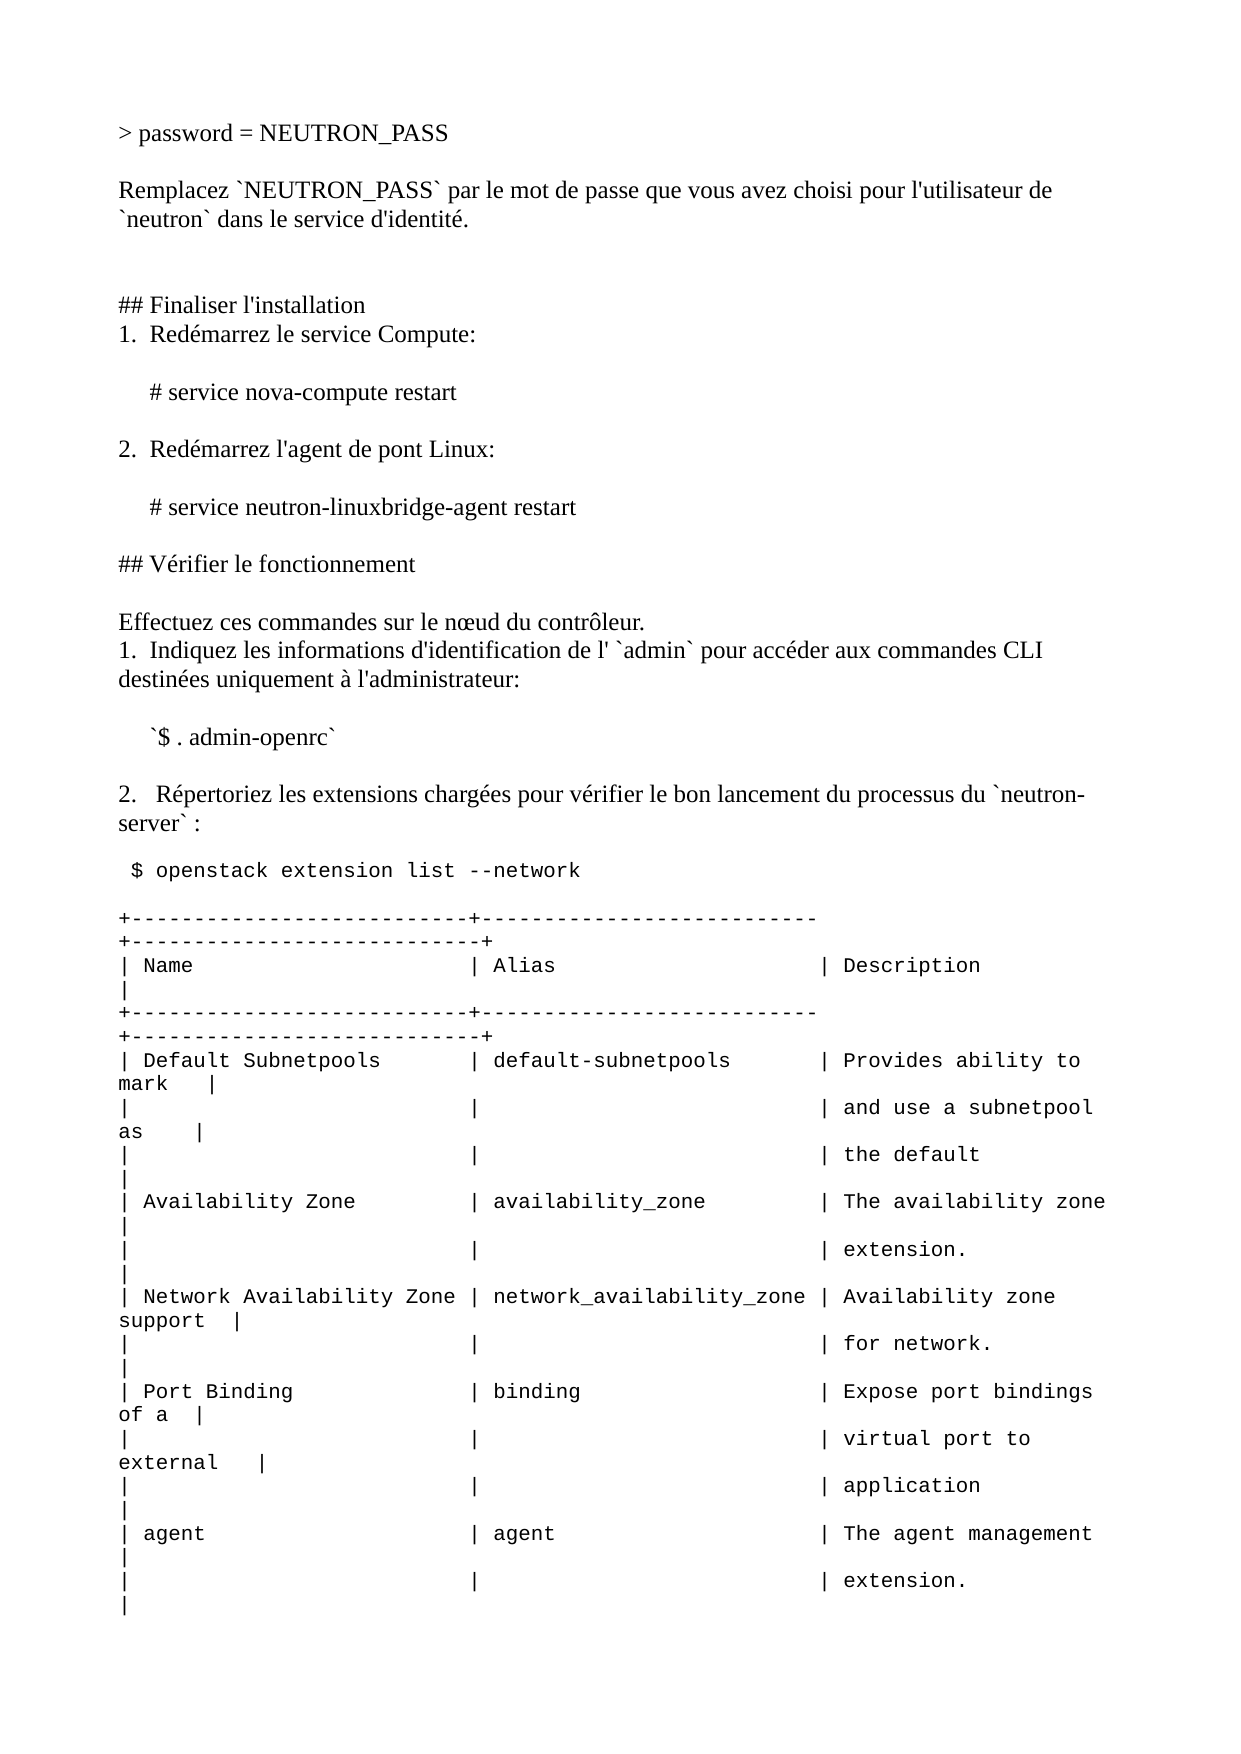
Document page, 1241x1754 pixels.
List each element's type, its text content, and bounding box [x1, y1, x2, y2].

text Remplacez `NEUTRON_PASS` par le mot de passe que vous avez choisi pour l'utilisateur de `neutron` dans le service d'identité. [118, 176, 1122, 233]
text Effectuez ces commandes sur le nœud du contrôleur. [118, 607, 1122, 636]
text +---------------------------+---------------------------+----------------------------+ [118, 908, 1122, 955]
text # service neutron-linuxbridge-agent restart [118, 492, 1122, 521]
text | | | for network. | [118, 1333, 1122, 1381]
text 2. Redémarrez l'agent de pont Linux: [118, 434, 1122, 463]
text 1. Indiquez les informations d'identification de l' `admin` pour accéder aux commandes CLI destinées uniquement à l'administrateur: [118, 636, 1122, 693]
text | | | extension. | [118, 1570, 1122, 1617]
text | Network Availability Zone | network_availability_zone | Availability zone support | [118, 1286, 1122, 1333]
text ## Finaliser l'installation [118, 291, 1122, 319]
text | Default Subnetpools | default-subnetpools | Provides ability to mark | [118, 1050, 1122, 1097]
text | | | application | [118, 1475, 1122, 1523]
text 2. Répertoriez les extensions chargées pour vérifier le bon lancement du processus du `neutron-server` : [118, 779, 1122, 837]
text > password = NEUTRON_PASS [118, 118, 1122, 147]
text `$ . admin-openrc` [118, 722, 1122, 751]
text | | | the default | [118, 1144, 1122, 1192]
text | | | and use a subnetpool as | [118, 1097, 1122, 1144]
text | | | extension. | [118, 1239, 1122, 1286]
text # service nova-compute restart [118, 377, 1122, 406]
text $ openstack extension list --network [118, 861, 1122, 884]
text | Port Binding | binding | Expose port bindings of a | [118, 1381, 1122, 1428]
text | | | virtual port to external | [118, 1428, 1122, 1475]
text 1. Redémarrez le service Compute: [118, 319, 1122, 348]
text | Availability Zone | availability_zone | The availability zone | [118, 1192, 1122, 1239]
text +---------------------------+---------------------------+----------------------------+ [118, 1002, 1122, 1050]
text | agent | agent | The agent management | [118, 1523, 1122, 1570]
text ## Vérifier le fonctionnement [118, 549, 1122, 578]
text | Name | Alias | Description | [118, 955, 1122, 1002]
